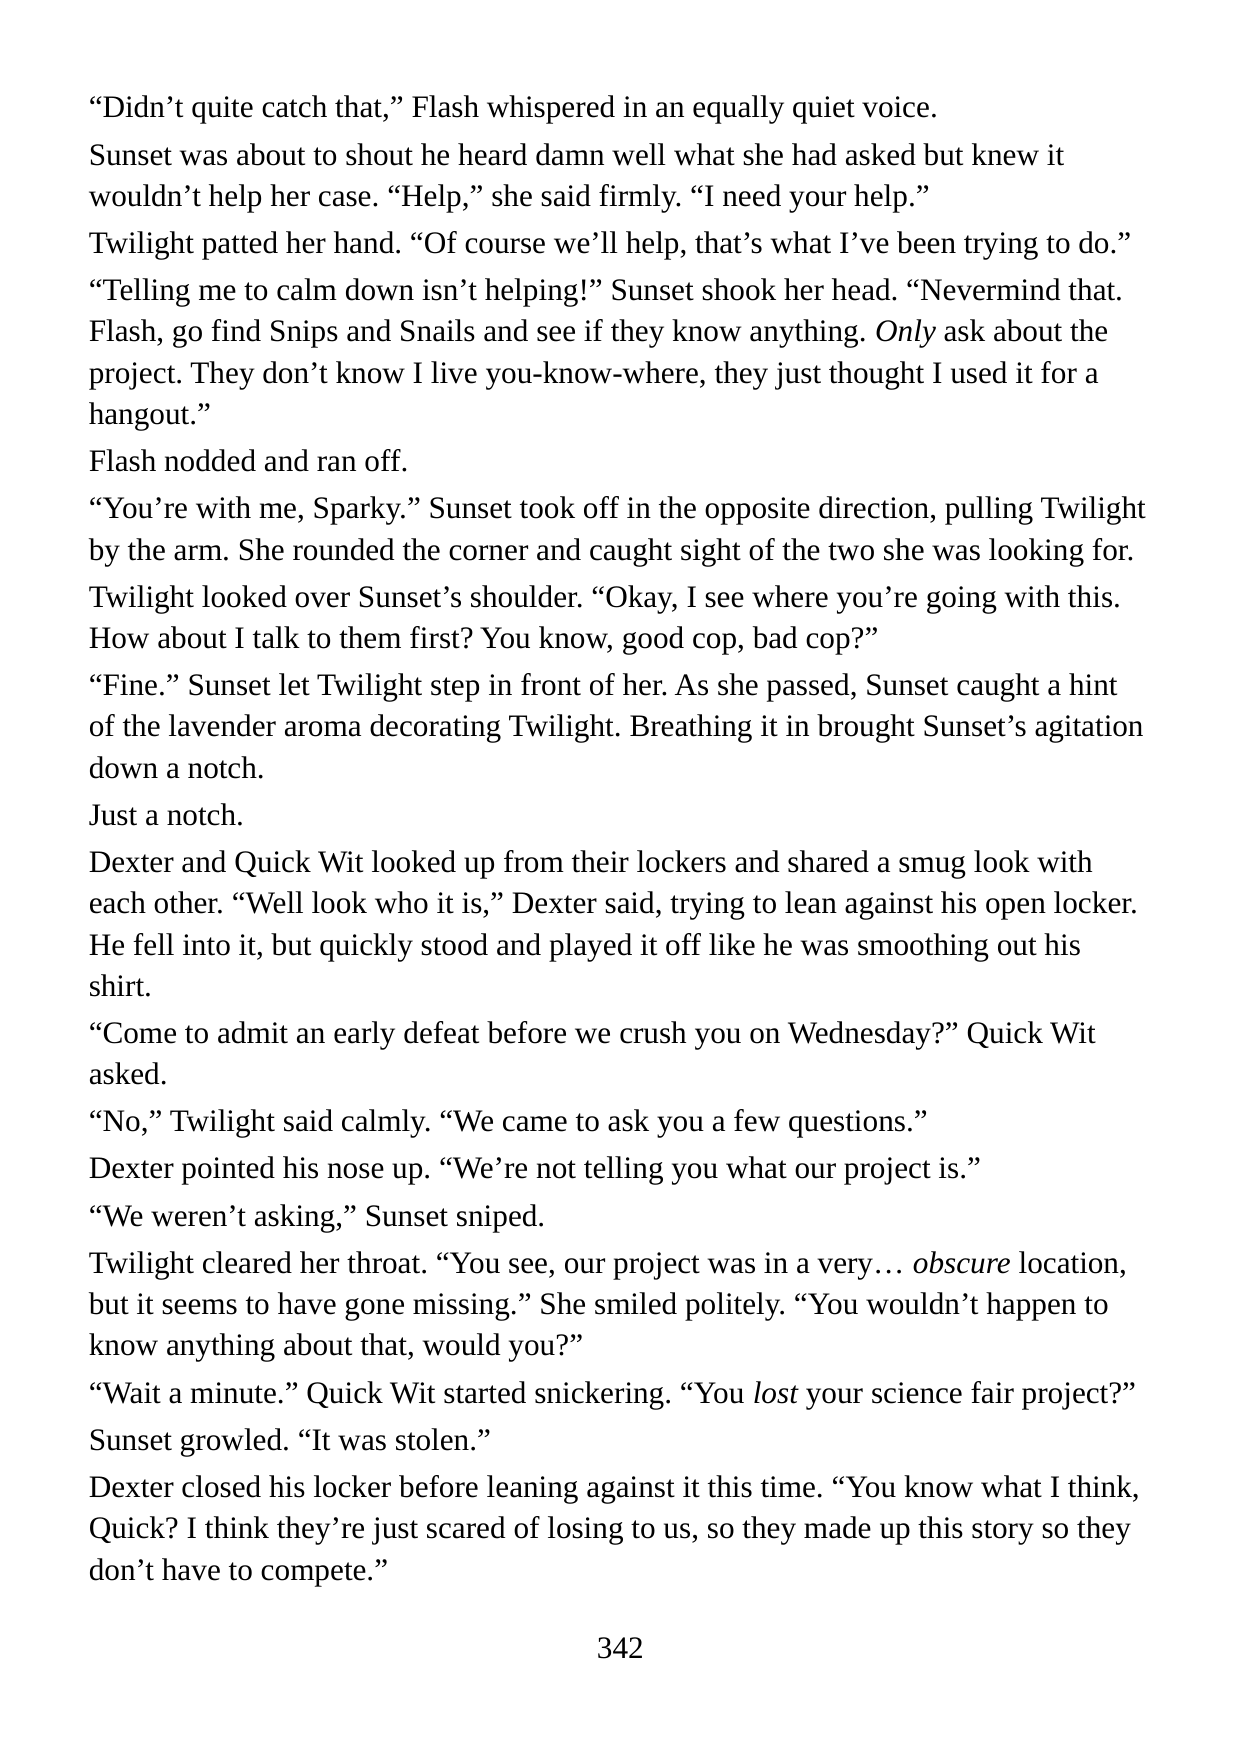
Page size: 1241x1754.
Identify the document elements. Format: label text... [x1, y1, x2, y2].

text “Telling me to calm down isn’t helping!” Sunset shook her head. “Nevermind that. Flash, go find Snips and Snails and see if they know anything. Only ask about the project. They don’t know I live you-know-where, they just thought I used it for a hangout.” [88, 271, 1152, 431]
text “Wait a minute.” Quick Wit started snickering. “You lost your science fair project?” [88, 1374, 1152, 1410]
text “You’re with me, Sparky.” Sunset took off in the opposite direction, pulling Twilight by the arm. She rounded the corner and caught sight of the two she was looking for. [88, 489, 1152, 567]
text “Didn’t quite catch that,” Flash whispered in an equally quiet voice. [88, 88, 1152, 124]
text “No,” Twilight said calmly. “We came to ask you a few questions.” [88, 1103, 1152, 1138]
text “Come to admit an early defeat before we crush you on Wednesday?” Quick Wit asked. [88, 1014, 1152, 1091]
text Just a notch. [88, 796, 1152, 832]
text Dexter and Quick Wit looked up from their lockers and shared a smug look with each other. “Well look who it is,” Dexter said, trying to lean against his open locker. He fell into it, but quickly stood and played it off like he was smoothing out his shirt. [88, 843, 1152, 1003]
text “We weren’t asking,” Sunset sniped. [88, 1197, 1152, 1233]
text Sunset growled. “It was stolen.” [88, 1421, 1152, 1457]
text Twilight patted her hand. “Of course we’ll help, that’s what I’ve been trying to do.” [88, 224, 1152, 260]
text Dexter pointed his nose up. “We’re not telling you what our project is.” [88, 1150, 1152, 1186]
text Sunset was about to shout he heard damn well what she had asked but knew it wouldn’t help her case. “Help,” she said firmly. “I need your help.” [88, 136, 1152, 213]
text “Fine.” Sunset let Twilight step in front of her. As she passed, Sunset caught a hint of the lavender aroma decorating Twilight. Breathing it in brought Sunset’s agitation down a notch. [88, 666, 1152, 785]
text Twilight cleared her throat. “You see, our project was in a very… obscure location, but it seems to have gone missing.” She smiled politely. “You wouldn’t happen to know anything about that, would you?” [88, 1244, 1152, 1363]
text Flash nodded and ran off. [88, 442, 1152, 478]
text Dexter closed his locker before leaning against it this time. “You know what I think, Quick? I think they’re just scared of losing to us, so they made up this story so they don’t have to compete.” [88, 1468, 1152, 1587]
text Twilight looked over Sunset’s shoulder. “Okay, I see where you’re going with this. How about I talk to them first? You know, good cop, bad cop?” [88, 578, 1152, 655]
